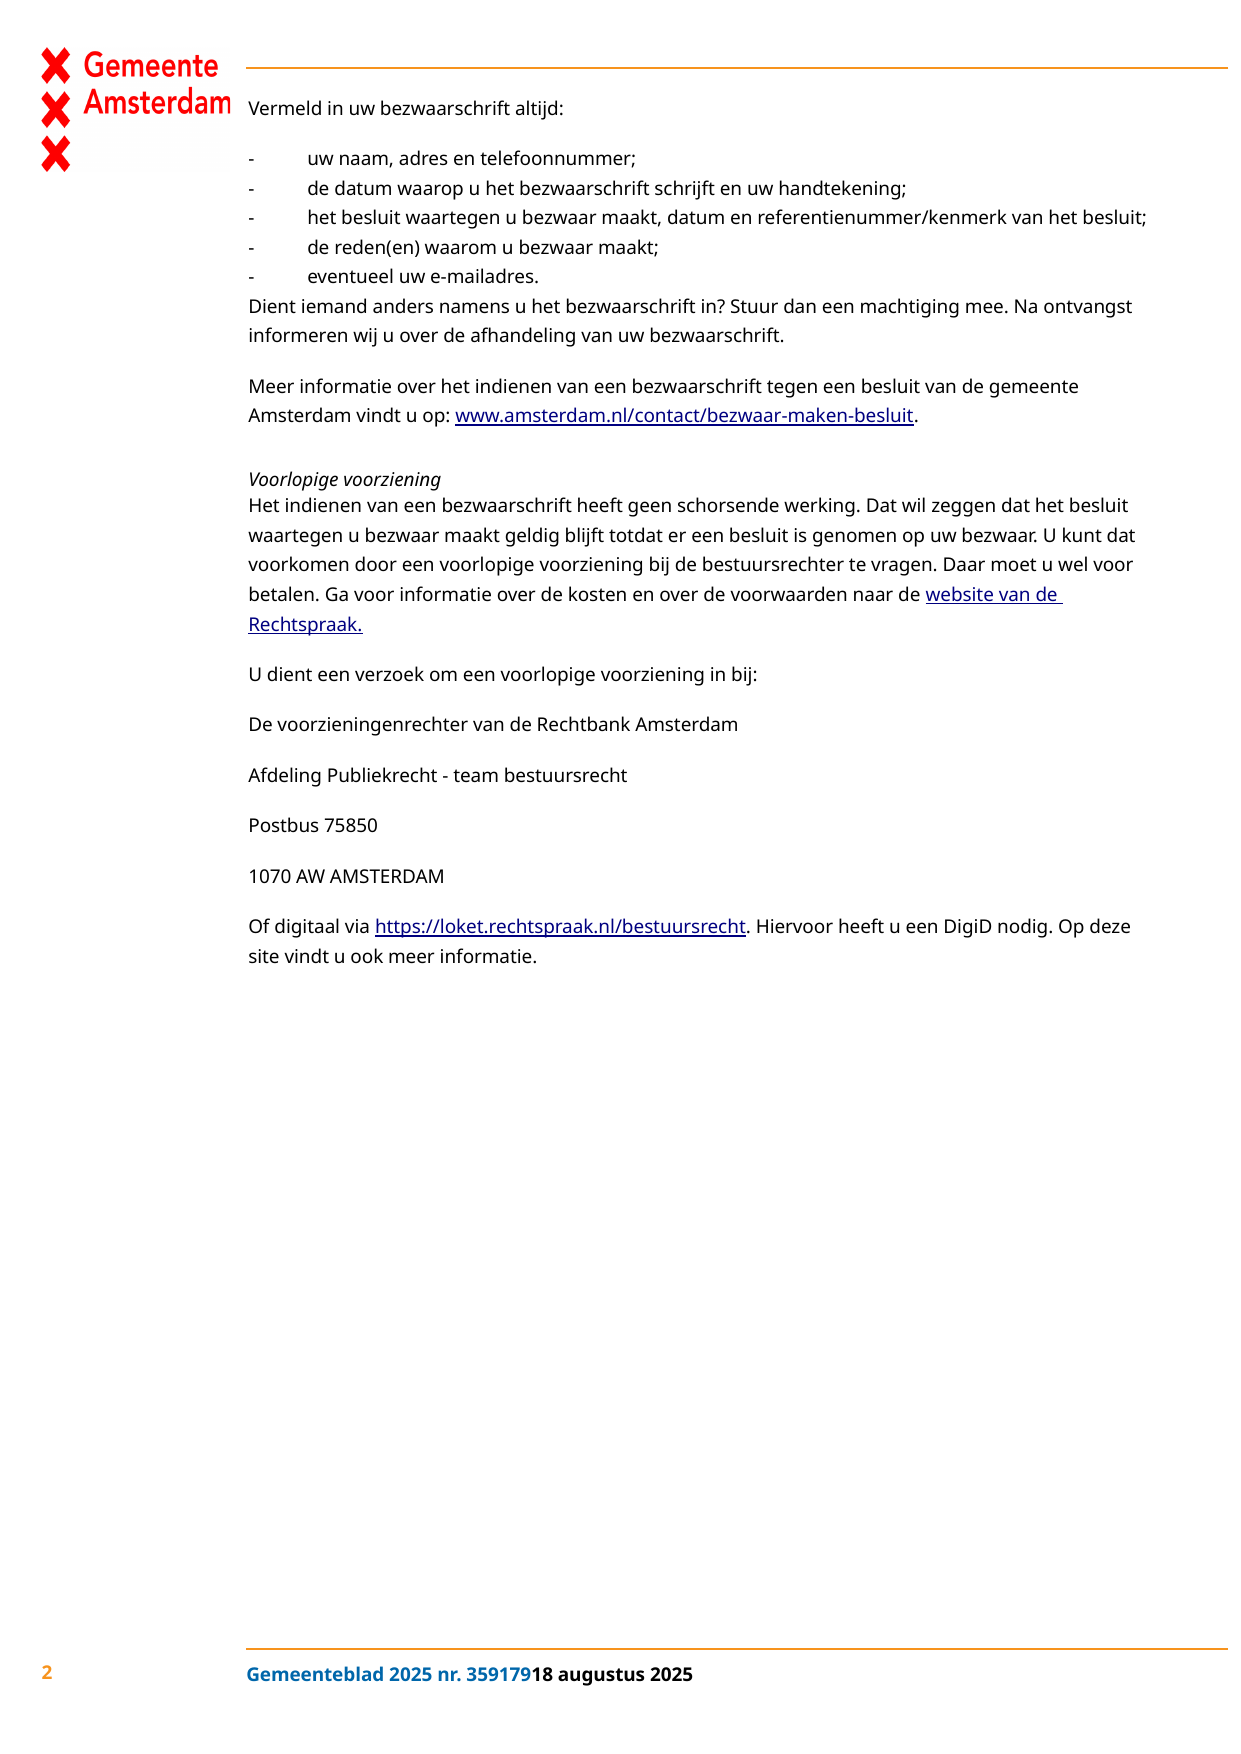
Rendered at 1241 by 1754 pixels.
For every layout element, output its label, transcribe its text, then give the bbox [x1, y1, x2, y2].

list de reden(en) waarom u bezwaar maakt; [248, 234, 1152, 260]
text Postbus 75850 [248, 812, 1152, 838]
text De voorzieningenrechter van de Rechtbank Amsterdam [248, 712, 1152, 737]
text Vermeld in uw bezwaarschrift altijd: [248, 95, 1152, 121]
text Dient iemand anders namens u het bezwaarschrift in? Stuur dan een machtiging mee. Na ontvangst informeren wij u over de afhandeling van uw bezwaarschrift. [248, 293, 1152, 348]
text Het indienen van een bezwaarschrift heeft geen schorsende werking. Dat wil zeggen dat het besluit waartegen u bezwaar maakt geldig blijft totdat er een besluit is genomen op uw bezwaar. U kunt dat voorkomen door een voorlopige voorziening bij de bestuursrechter te vragen. Daar moet u wel voor betalen. Ga voor informatie over de kosten en over de voorwaarden naar de website van de Rechtspraak. [248, 492, 1152, 636]
list het besluit waartegen u bezwaar maakt, datum en referentienummer/kenmerk van het besluit; [248, 204, 1152, 230]
text Meer informatie over het indienen van een bezwaarschrift tegen een besluit van de gemeente Amsterdam vindt u op: www.amsterdam.nl/contact/bezwaar-maken-besluit. [248, 373, 1152, 428]
text Of digitaal via https://loket.rechtspraak.nl/bestuursrecht. Hiervoor heeft u een DigiD nodig. Op deze site vindt u ook meer informatie. [248, 913, 1152, 968]
text U dient een verzoek om een voorlopige voorziening in bij: [248, 661, 1152, 687]
text Afdeling Publiekrecht - team bestuursrecht [248, 762, 1152, 788]
picture [41, 47, 231, 172]
list uw naam, adres en telefoonnummer; [248, 145, 1152, 171]
list de datum waarop u het bezwaarschrift schrijft en uw handtekening; [248, 175, 1152, 201]
list eventueel uw e-mailadres. [248, 263, 1152, 289]
text Voorlopige voorziening [248, 467, 1152, 492]
text 1070 AW AMSTERDAM [248, 863, 1152, 888]
